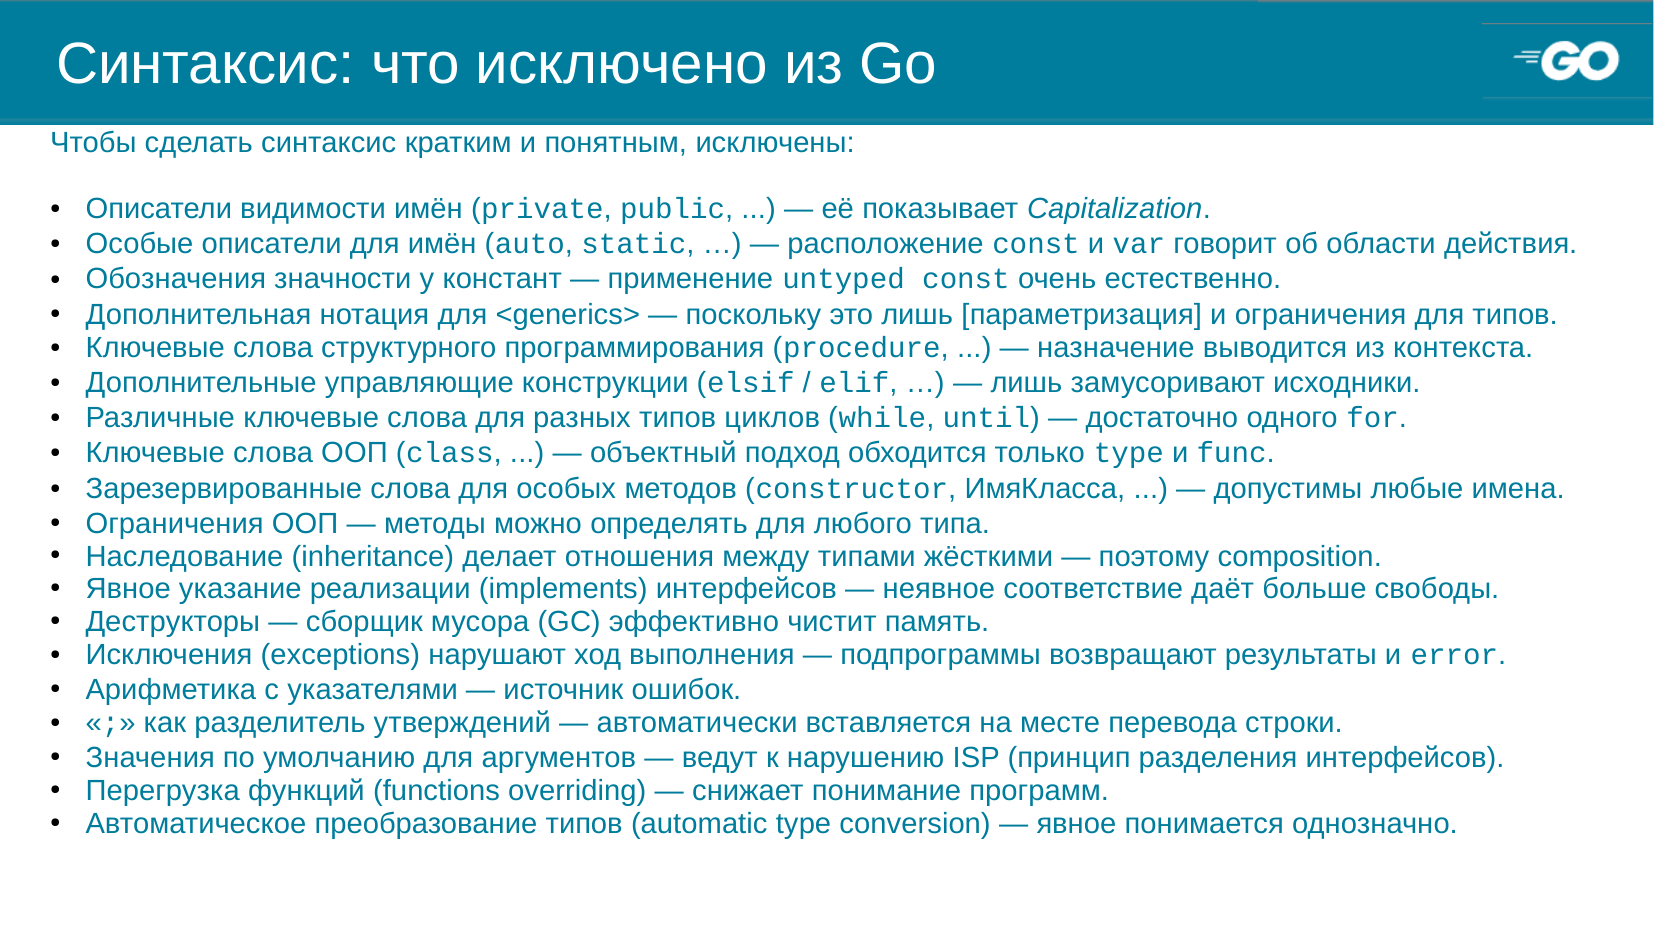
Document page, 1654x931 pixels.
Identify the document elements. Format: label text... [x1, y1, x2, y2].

picture [1542, 41, 1619, 81]
text_box Синтаксис: что исключено из Go [41, 23, 1495, 104]
text_box Чтобы сделать синтаксис кратким и понятным, исключены: Описатели видимости имён (private, public, ...) — её показывает Capitalization. Особые описатели для имён (auto, static, …) — расположение const и var говорит об области действия. Обозначения значности у констант — применение untyped const очень естественно. Дополнительная нотация для <generics> — поскольку это лишь [параметризация] и ограничения для типов. Ключевые слова структурного программирования (procedure, ...) — назначение выводится из контекста. Дополнительные управляющие конструкции (elsif / elif, …) — лишь замусоривают исходники. Различные ключевые слова для разных типов циклов (while, until) — достаточно одного for. Ключевые слова ООП (class, ...) — объектный подход обходится только type и func. Зарезервированные слова для особых методов (constructor, ИмяКласса, ...) — допустимы любые имена. Ограничения ООП — методы можно определять для любого типа. Наследование (inheritance) делает отношения между типами жёсткими — поэтому composition. Явное указание реализации (implements) интерфейсов — неявное соответствие даёт больше свободы. Деструкторы — сборщик мусора (GC) эффективно чистит память. Исключения (exceptions) нарушают ход выполнения — подпрограммы возвращают результаты и error. Арифметика с указателями — источник ошибок. «;» как разделитель утверждений — автоматически вставляется на месте перевода строки. Значения по умолчанию для аргументов — ведут к нарушению ISP (принцип разделения интерфейсов). Перегрузка функций (functions overriding) — снижает понимание программ. Автоматическое преобразование типов (automatic type conversion) — явное понимается однозначно. [35, 119, 1619, 886]
